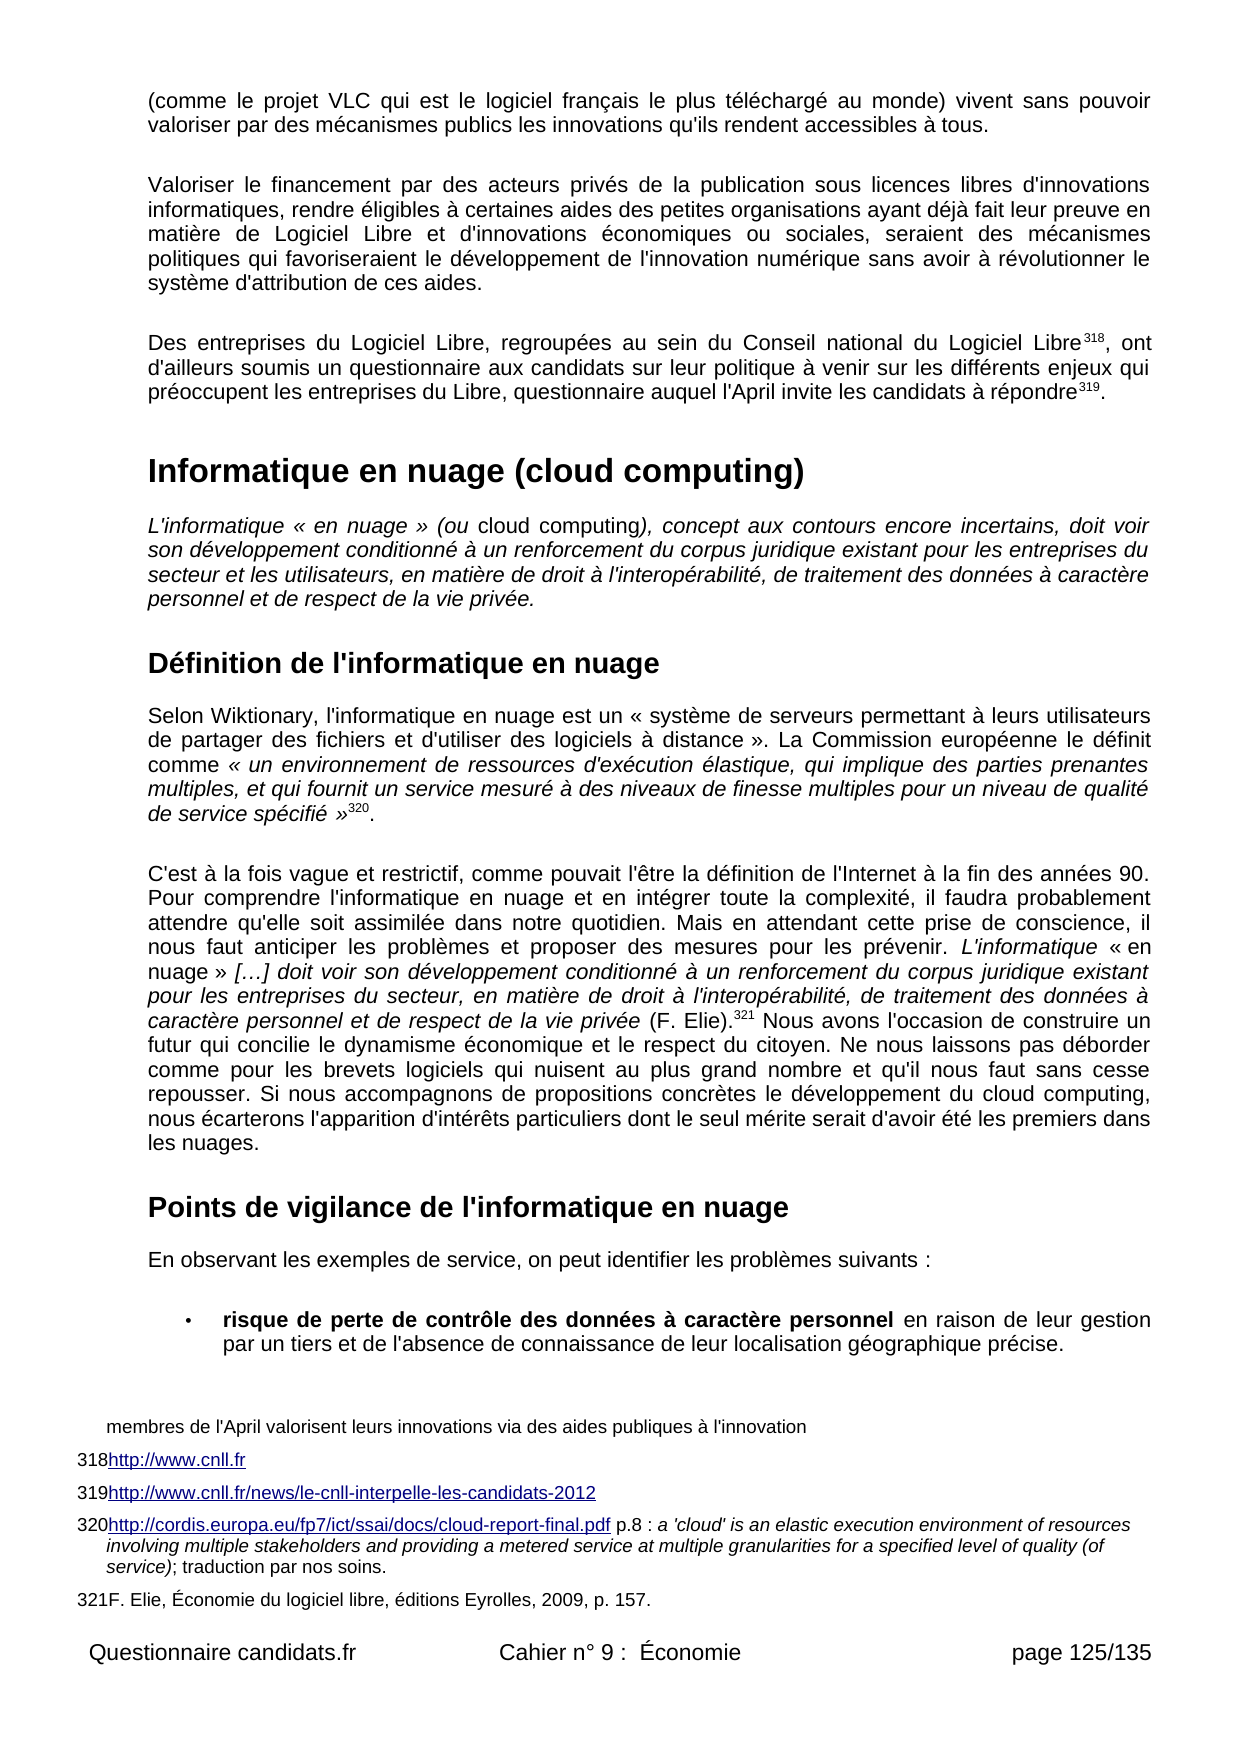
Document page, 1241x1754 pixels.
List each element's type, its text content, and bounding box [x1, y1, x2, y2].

subtitle Points de vigilance de l'informatique en nuage [148, 1191, 1152, 1223]
text F. Elie, Économie du logiciel libre, éditions Eyrolles, 2009, p. 157. [77, 1589, 1152, 1610]
subtitle Définition de l'informatique en nuage [148, 647, 1152, 679]
text (comme le projet VLC qui est le logiciel français le plus téléchargé au monde) vivent sans pouvoir valoriser par des mécanismes publics les innovations qu'ils rendent accessibles à tous. [148, 88, 1152, 137]
text http://cordis.europa.eu/fp7/ict/ssai/docs/cloud-report-final.pdf p.8 : a 'cloud' is an elastic execution environment of resources involving multiple stakeholders and providing a metered service at multiple granularities for a specified level of quality (of service); traduction par nos soins. [77, 1515, 1152, 1578]
text En observant les exemples de service, on peut identifier les problèmes suivants : [148, 1247, 1152, 1272]
text Selon Wiktionary, l'informatique en nuage est un « système de serveurs permettant à leurs utilisateurs de partager des fichiers et d'utiliser des logiciels à distance ». La Commission européenne le définit comme « un environnement de ressources d'exécution élastique, qui implique des parties prenantes multiples, et qui fournit un service mesuré à des niveaux de finesse multiples pour un niveau de qualité de service spécifié ». [148, 703, 1152, 826]
subtitle Informatique en nuage (cloud computing) [148, 452, 1152, 489]
text http://www.cnll.fr/news/le-cnll-interpelle-les-candidats-2012 [77, 1482, 1152, 1503]
text C'est à la fois vague et restrictif, comme pouvait l'être la définition de l'Internet à la fin des années 90. Pour comprendre l'informatique en nuage et en intégrer toute la complexité, il faudra probablement attendre qu'elle soit assimilée dans notre quotidien. Mais en attendant cette prise de conscience, il nous faut anticiper les problèmes et proposer des mesures pour les prévenir. L'informatique « en nuage » […] doit voir son développement conditionné à un renforcement du corpus juridique existant pour les entreprises du secteur, en matière de droit à l'interopérabilité, de traitement des données à caractère personnel et de respect de la vie privée (F. Elie). Nous avons l'occasion de construire un futur qui concilie le dynamisme économique et le respect du citoyen. Ne nous laissons pas déborder comme pour les brevets logiciels qui nuisent au plus grand nombre et qu'il nous faut sans cesse repousser. Si nous accompagnons de propositions concrètes le développement du cloud computing, nous écarterons l'apparition d'intérêts particuliers dont le seul mérite serait d'avoir été les premiers dans les nuages. [148, 861, 1152, 1155]
text Valoriser le financement par des acteurs privés de la publication sous licences libres d'innovations informatiques, rendre éligibles à certaines aides des petites organisations ayant déjà fait leur preuve en matière de Logiciel Libre et d'innovations économiques ou sociales, seraient des mécanismes politiques qui favoriseraient le développement de l'innovation numérique sans avoir à révolutionner le système d'attribution de ces aides. [148, 173, 1152, 295]
text membres de l'April valorisent leurs innovations via des aides publiques à l'innovation [77, 1417, 1152, 1438]
text Des entreprises du Logiciel Libre, regroupées au sein du Conseil national du Logiciel Libre, ont d'ailleurs soumis un questionnaire aux candidats sur leur politique à venir sur les différents enjeux qui préoccupent les entreprises du Libre, questionnaire auquel l'April invite les candidats à répondre. [148, 331, 1152, 404]
text L'informatique « en nuage » (ou cloud computing), concept aux contours encore incertains, doit voir son développement conditionné à un renforcement du corpus juridique existant pour les entreprises du secteur et les utilisateurs, en matière de droit à l'interopérabilité, de traitement des données à caractère personnel et de respect de la vie privée. [148, 513, 1152, 611]
list risque de perte de contrôle des données à caractère personnel en raison de leur gestion par un tiers et de l'absence de connaissance de leur localisation géographique précise. [185, 1307, 1152, 1356]
text http://www.cnll.fr [77, 1449, 1152, 1470]
